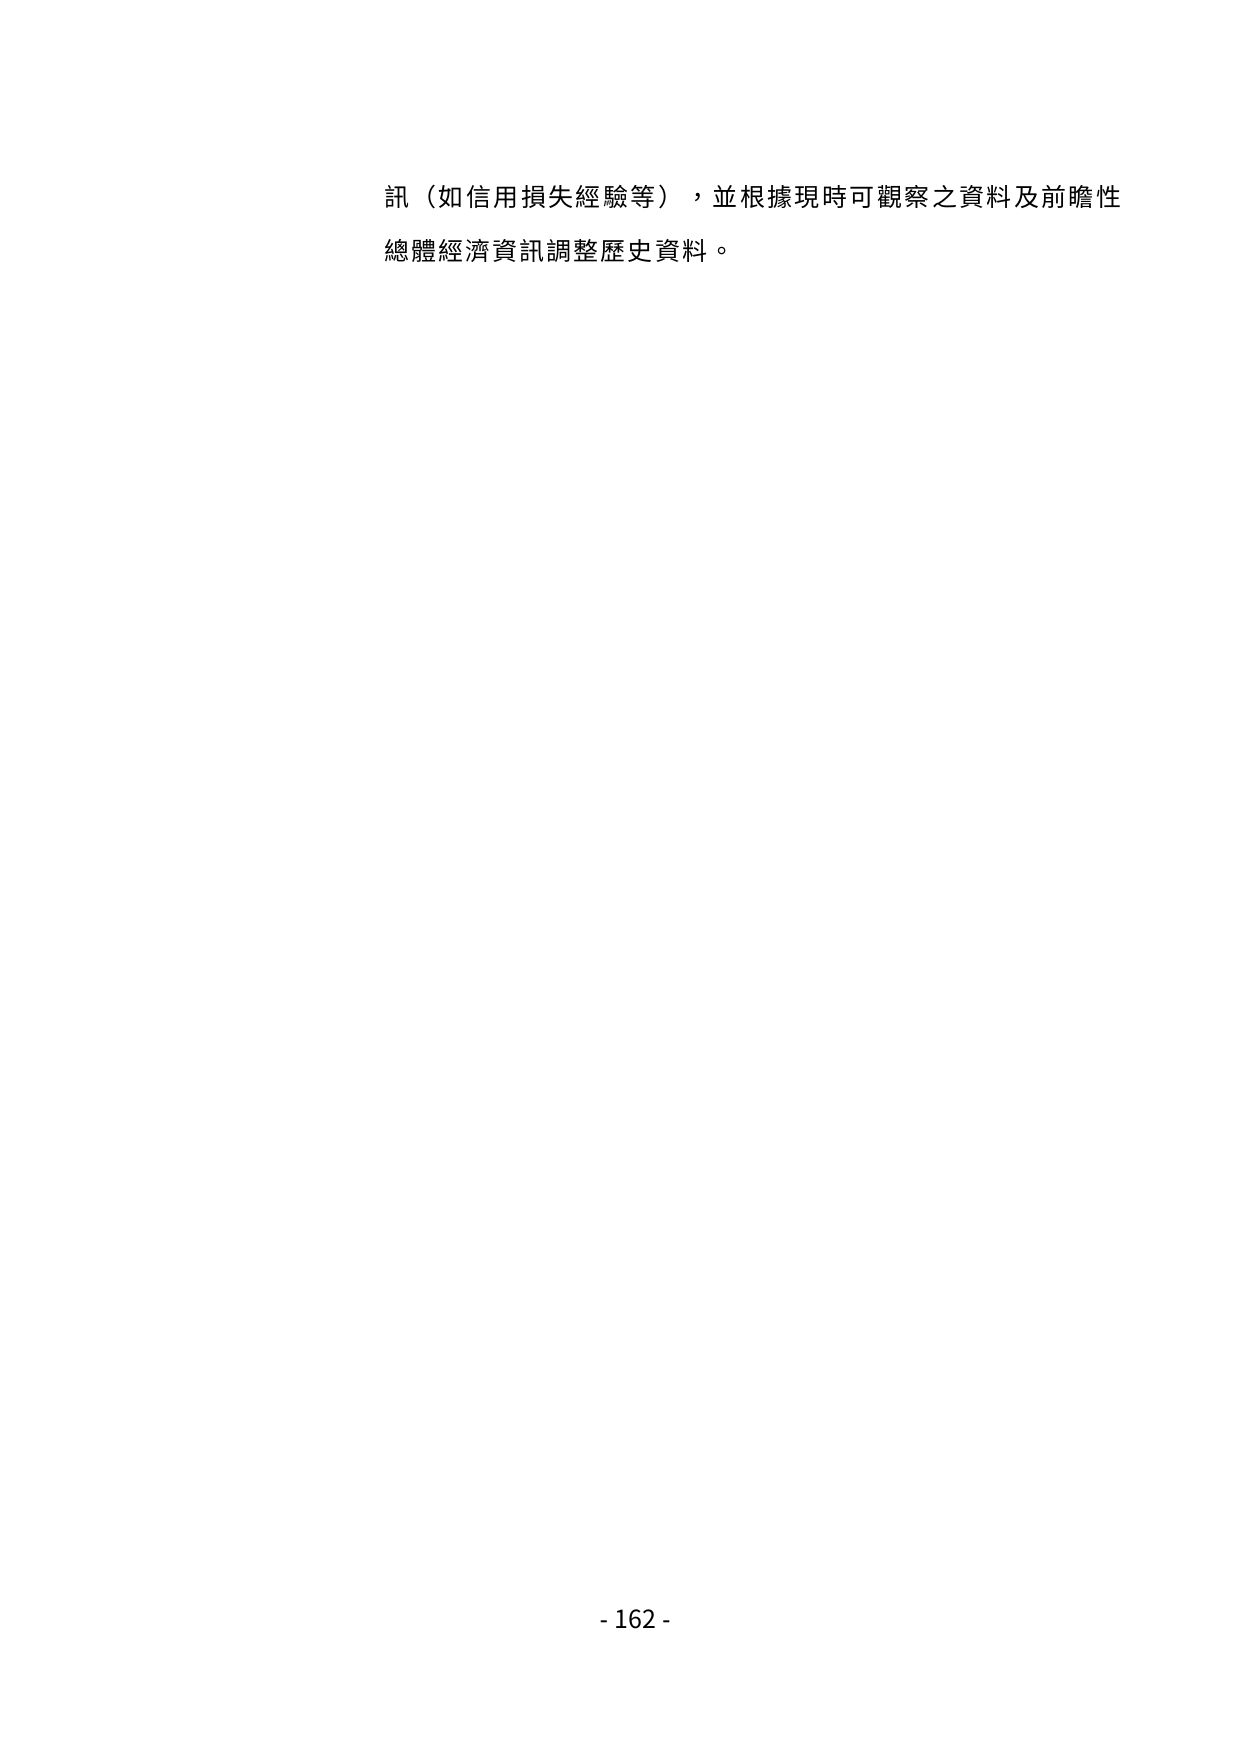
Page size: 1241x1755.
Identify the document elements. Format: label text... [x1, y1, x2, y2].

text 訊（如信用損失經驗等），並根據現時可觀察之資料及前瞻性總體經濟資訊調整歷史資料。 [384, 177, 1122, 268]
